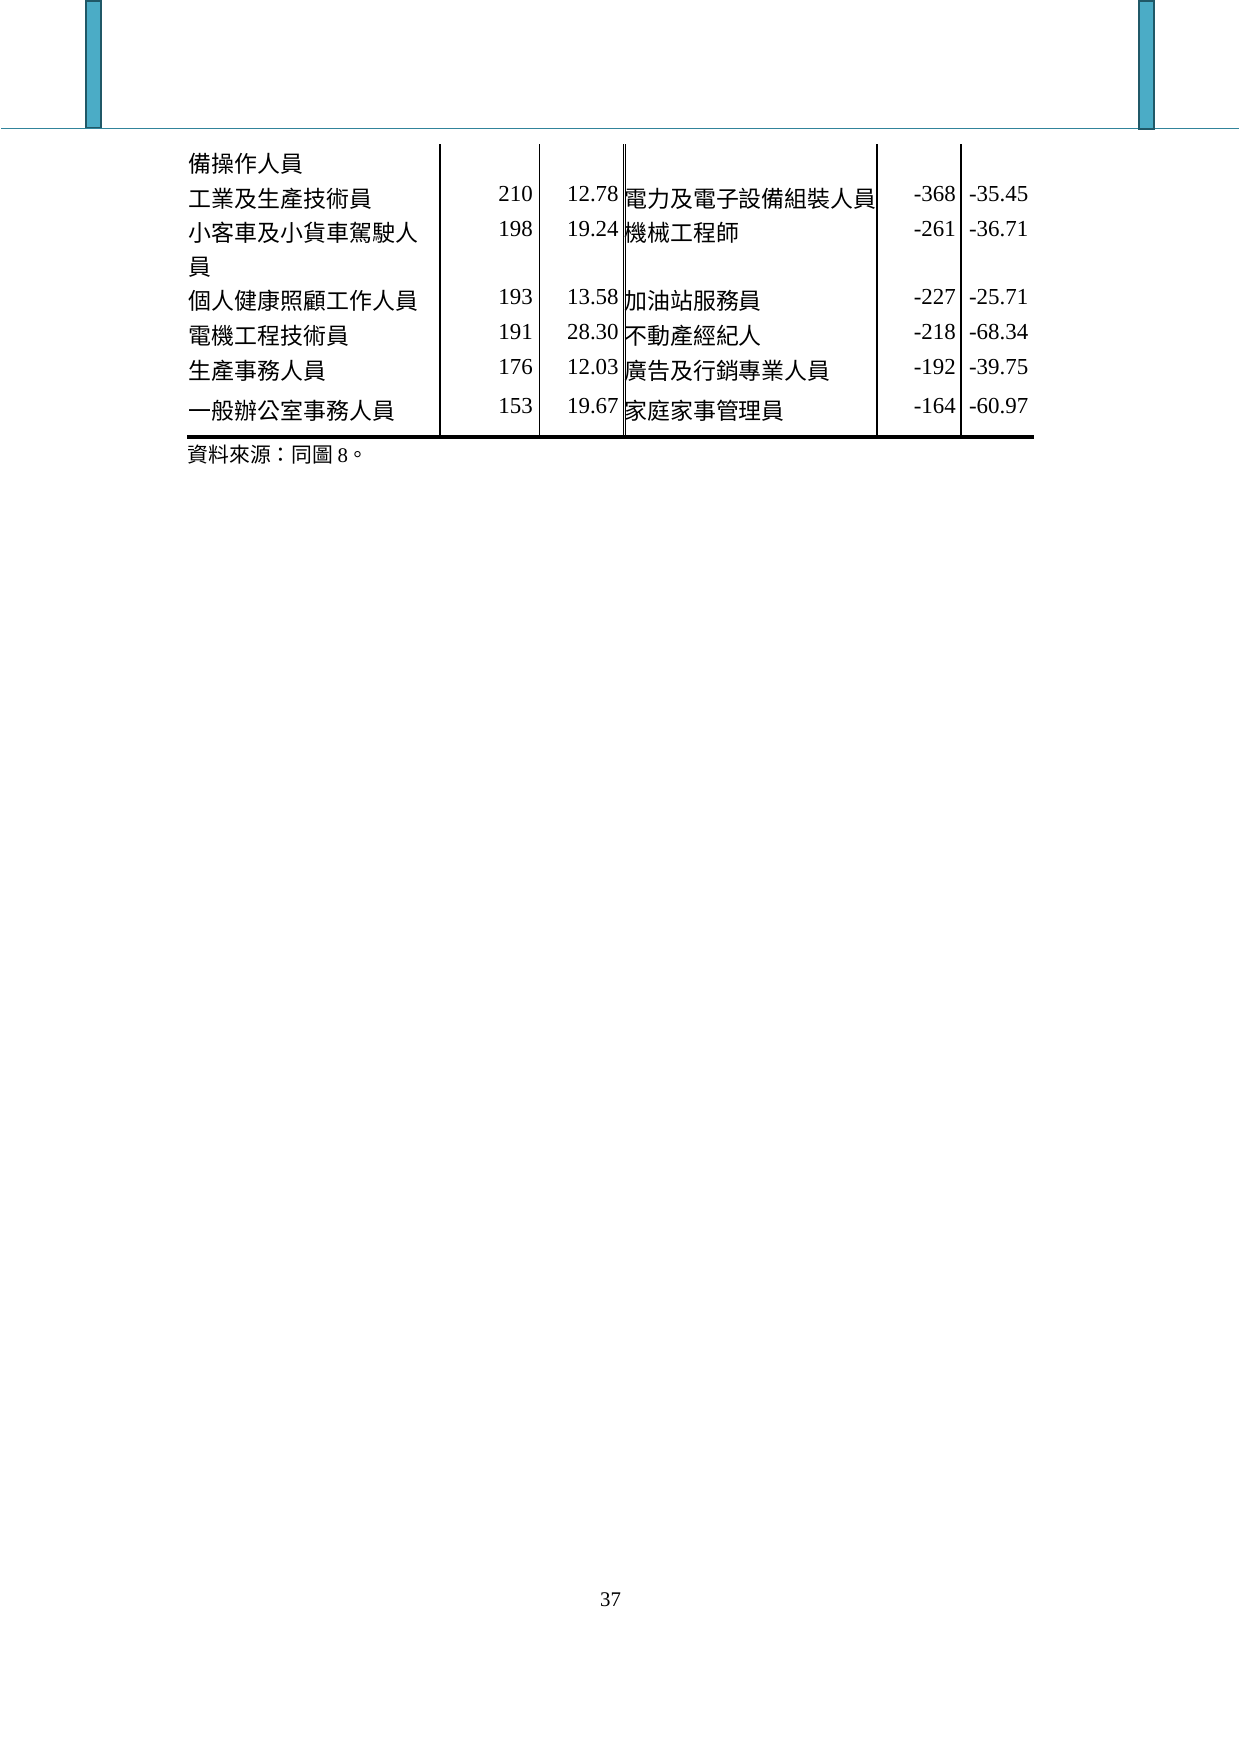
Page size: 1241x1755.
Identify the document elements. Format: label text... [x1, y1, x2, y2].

table_cell 加油站服務員 [626, 282, 876, 316]
table_cell 19.67 [540, 391, 623, 435]
table_cell 工業及生產技術員 [187, 179, 439, 214]
table_cell -36.71 [962, 214, 1034, 282]
table_cell 13.58 [540, 282, 623, 316]
table_cell 機械工程師 [626, 214, 876, 282]
table_cell -218 [878, 316, 960, 351]
table_cell -192 [878, 351, 960, 391]
table_cell 191 [441, 316, 539, 351]
table_cell 個人健康照顧工作人員 [187, 282, 439, 316]
table_cell -164 [878, 391, 960, 435]
table_cell -35.45 [962, 179, 1034, 214]
table_cell 153 [441, 391, 539, 435]
table_cell 12.78 [540, 179, 623, 214]
text 資料來源：同圖8。 [187, 439, 1034, 469]
table_cell -68.34 [962, 316, 1034, 351]
table_cell [540, 144, 623, 179]
table_cell 廣告及行銷專業人員 [626, 351, 876, 391]
table_cell 家庭家事管理員 [626, 391, 876, 435]
table_cell 198 [441, 214, 539, 282]
table_cell -368 [878, 179, 960, 214]
table_cell 176 [441, 351, 539, 391]
table_cell [441, 144, 539, 179]
table_cell 193 [441, 282, 539, 316]
table_cell [962, 144, 1034, 179]
table_cell 210 [441, 179, 539, 214]
table_cell 備操作人員 [187, 144, 439, 179]
table_cell 一般辦公室事務人員 [187, 391, 439, 435]
table_cell -60.97 [962, 391, 1034, 435]
table_cell 小客車及小貨車駕駛人員 [187, 214, 439, 282]
table_cell [626, 144, 876, 179]
table_cell 生產事務人員 [187, 351, 439, 391]
table_cell -261 [878, 214, 960, 282]
table_cell 電機工程技術員 [187, 316, 439, 351]
table_cell 電力及電子設備組裝人員 [626, 179, 876, 214]
table_cell 19.24 [540, 214, 623, 282]
table_cell -25.71 [962, 282, 1034, 316]
table_cell -39.75 [962, 351, 1034, 391]
table_cell 12.03 [540, 351, 623, 391]
table_cell [878, 144, 960, 179]
table_cell -227 [878, 282, 960, 316]
table_cell 28.30 [540, 316, 623, 351]
table_cell 不動產經紀人 [626, 316, 876, 351]
